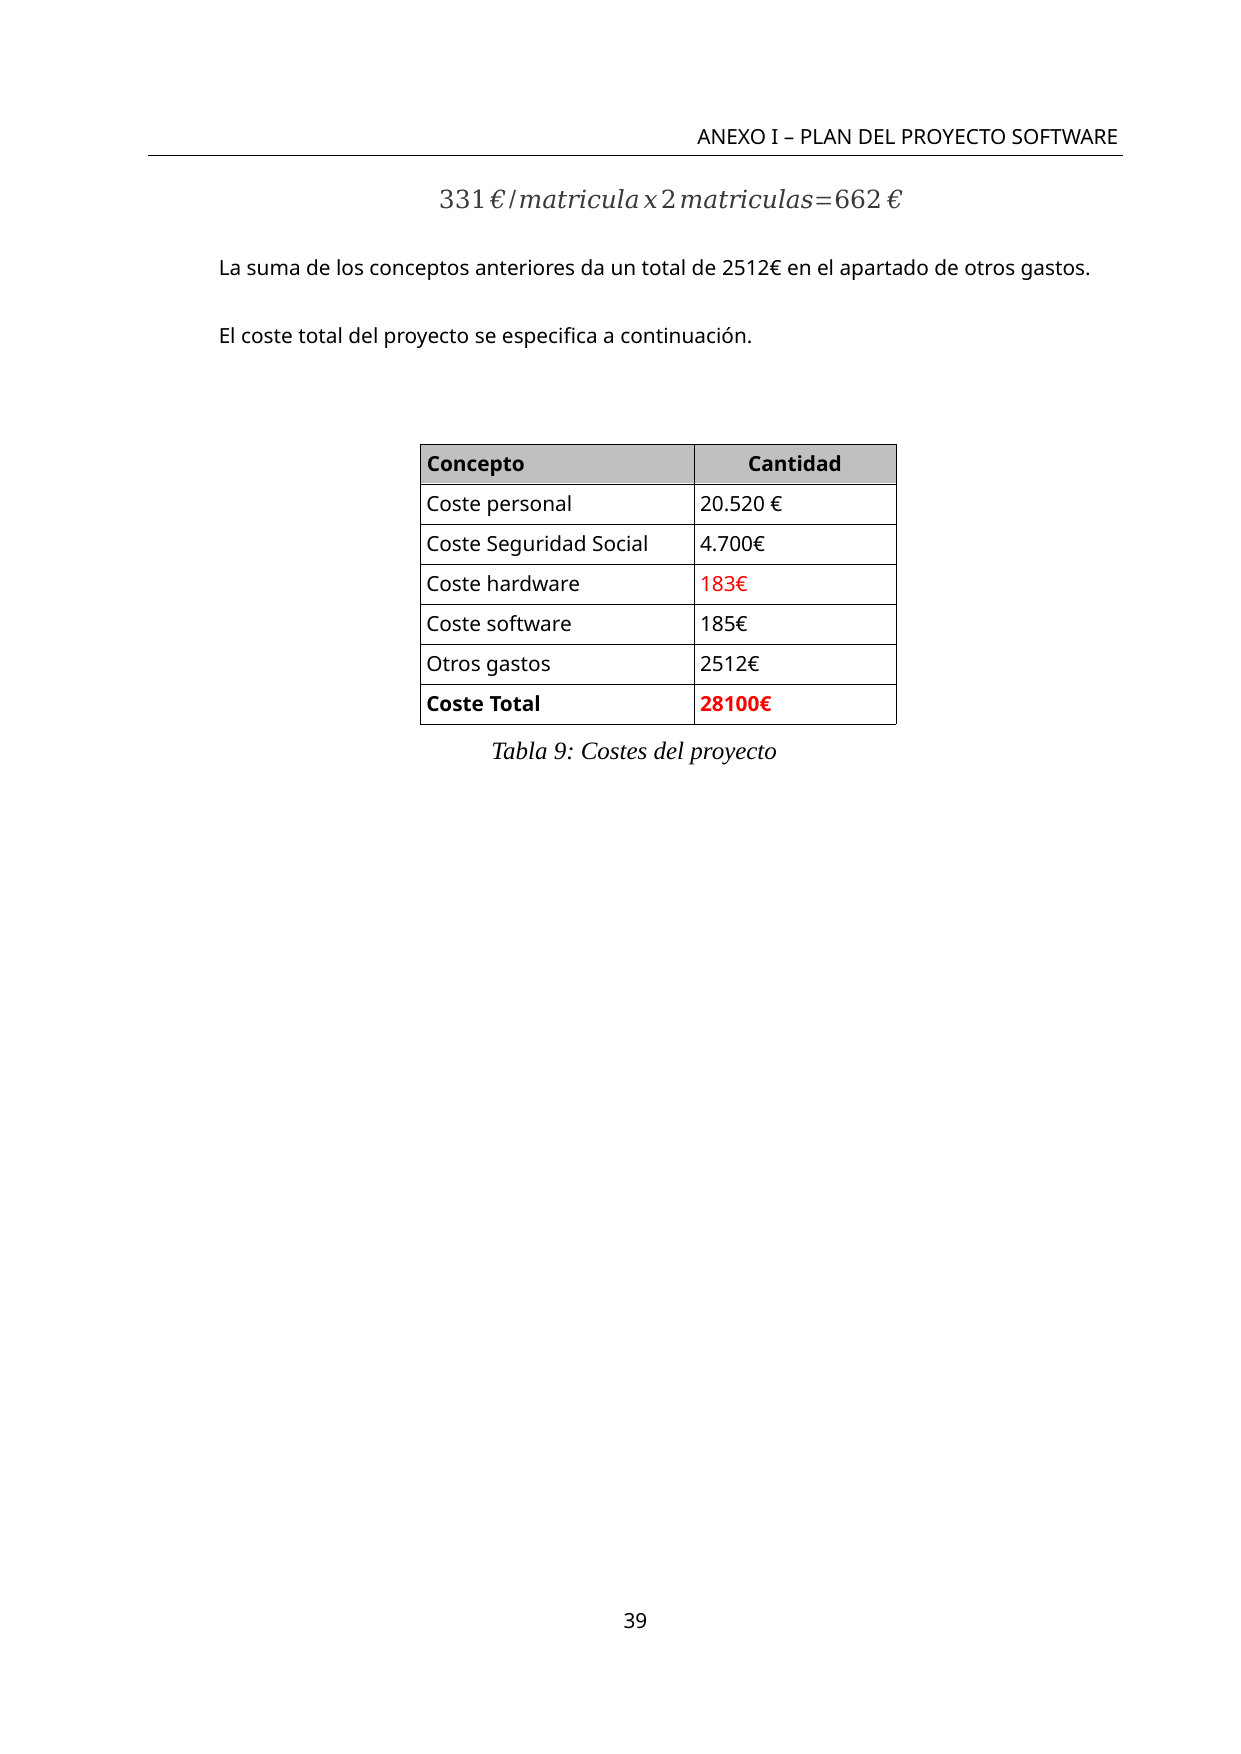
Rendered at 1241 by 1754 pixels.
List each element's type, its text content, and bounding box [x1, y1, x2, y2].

table_cell 20.520 € [695, 485, 896, 523]
table_cell Coste Seguridad Social [421, 525, 694, 563]
table_header Concepto [421, 445, 694, 483]
table_cell 185€ [695, 605, 896, 643]
table_cell Coste software [421, 605, 694, 643]
table_cell Coste Total [421, 685, 694, 723]
text Tabla 9: Costes del proyecto [148, 736, 1123, 765]
table_cell 28100€ [695, 685, 896, 723]
table_cell 2512€ [695, 645, 896, 683]
table_cell Coste hardware [421, 565, 694, 603]
table_cell 183€ [695, 565, 896, 603]
table_cell 4.700€ [695, 525, 896, 563]
table_cell Coste personal [421, 485, 694, 523]
table_header Cantidad [695, 445, 896, 483]
text La suma de los conceptos anteriores da un total de 2512€ en el apartado de otros gastos. [148, 253, 1123, 282]
text El coste total del proyecto se especifica a continuación. [148, 321, 1123, 349]
table_cell Otros gastos [421, 645, 694, 683]
